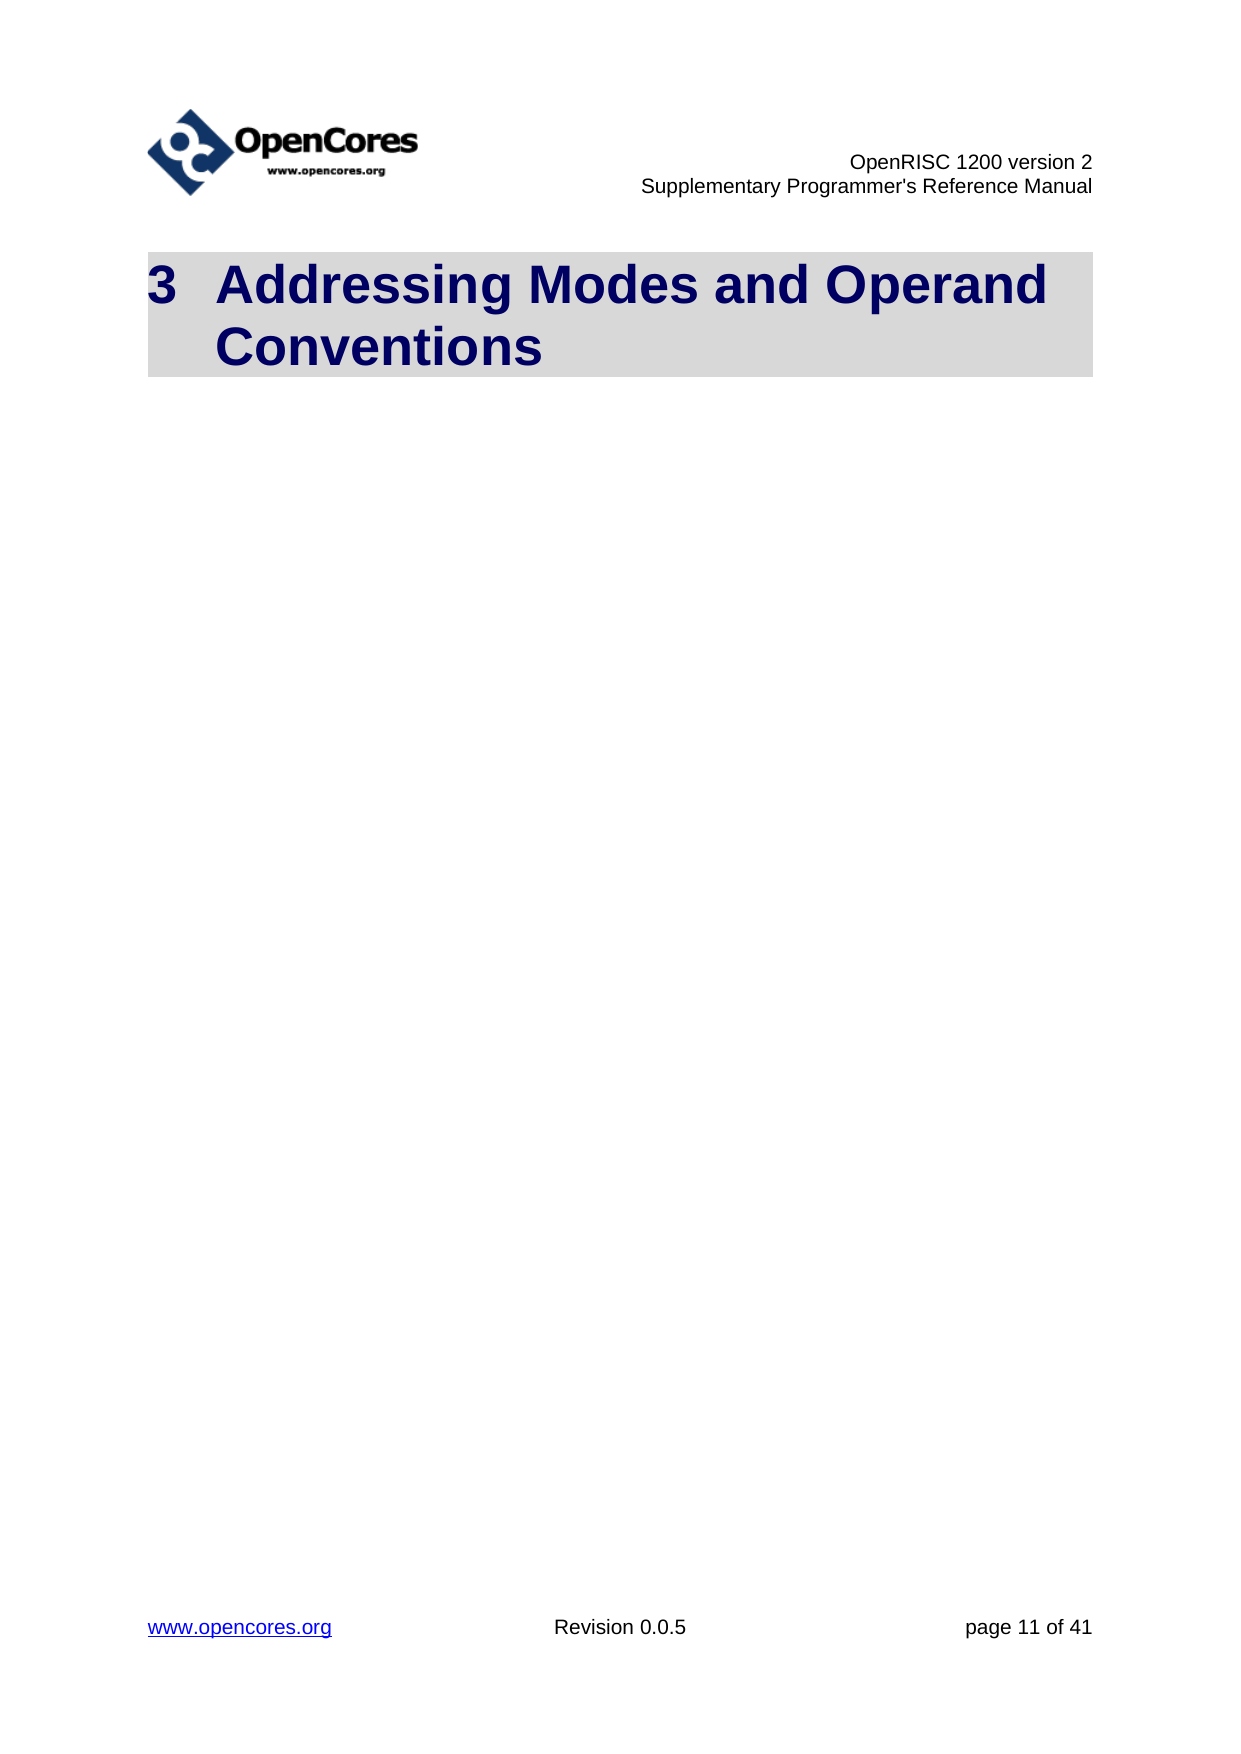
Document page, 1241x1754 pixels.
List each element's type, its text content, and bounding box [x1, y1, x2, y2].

picture [147, 109, 418, 196]
subtitle Addressing Modes and Operand Conventions [148, 252, 1093, 377]
